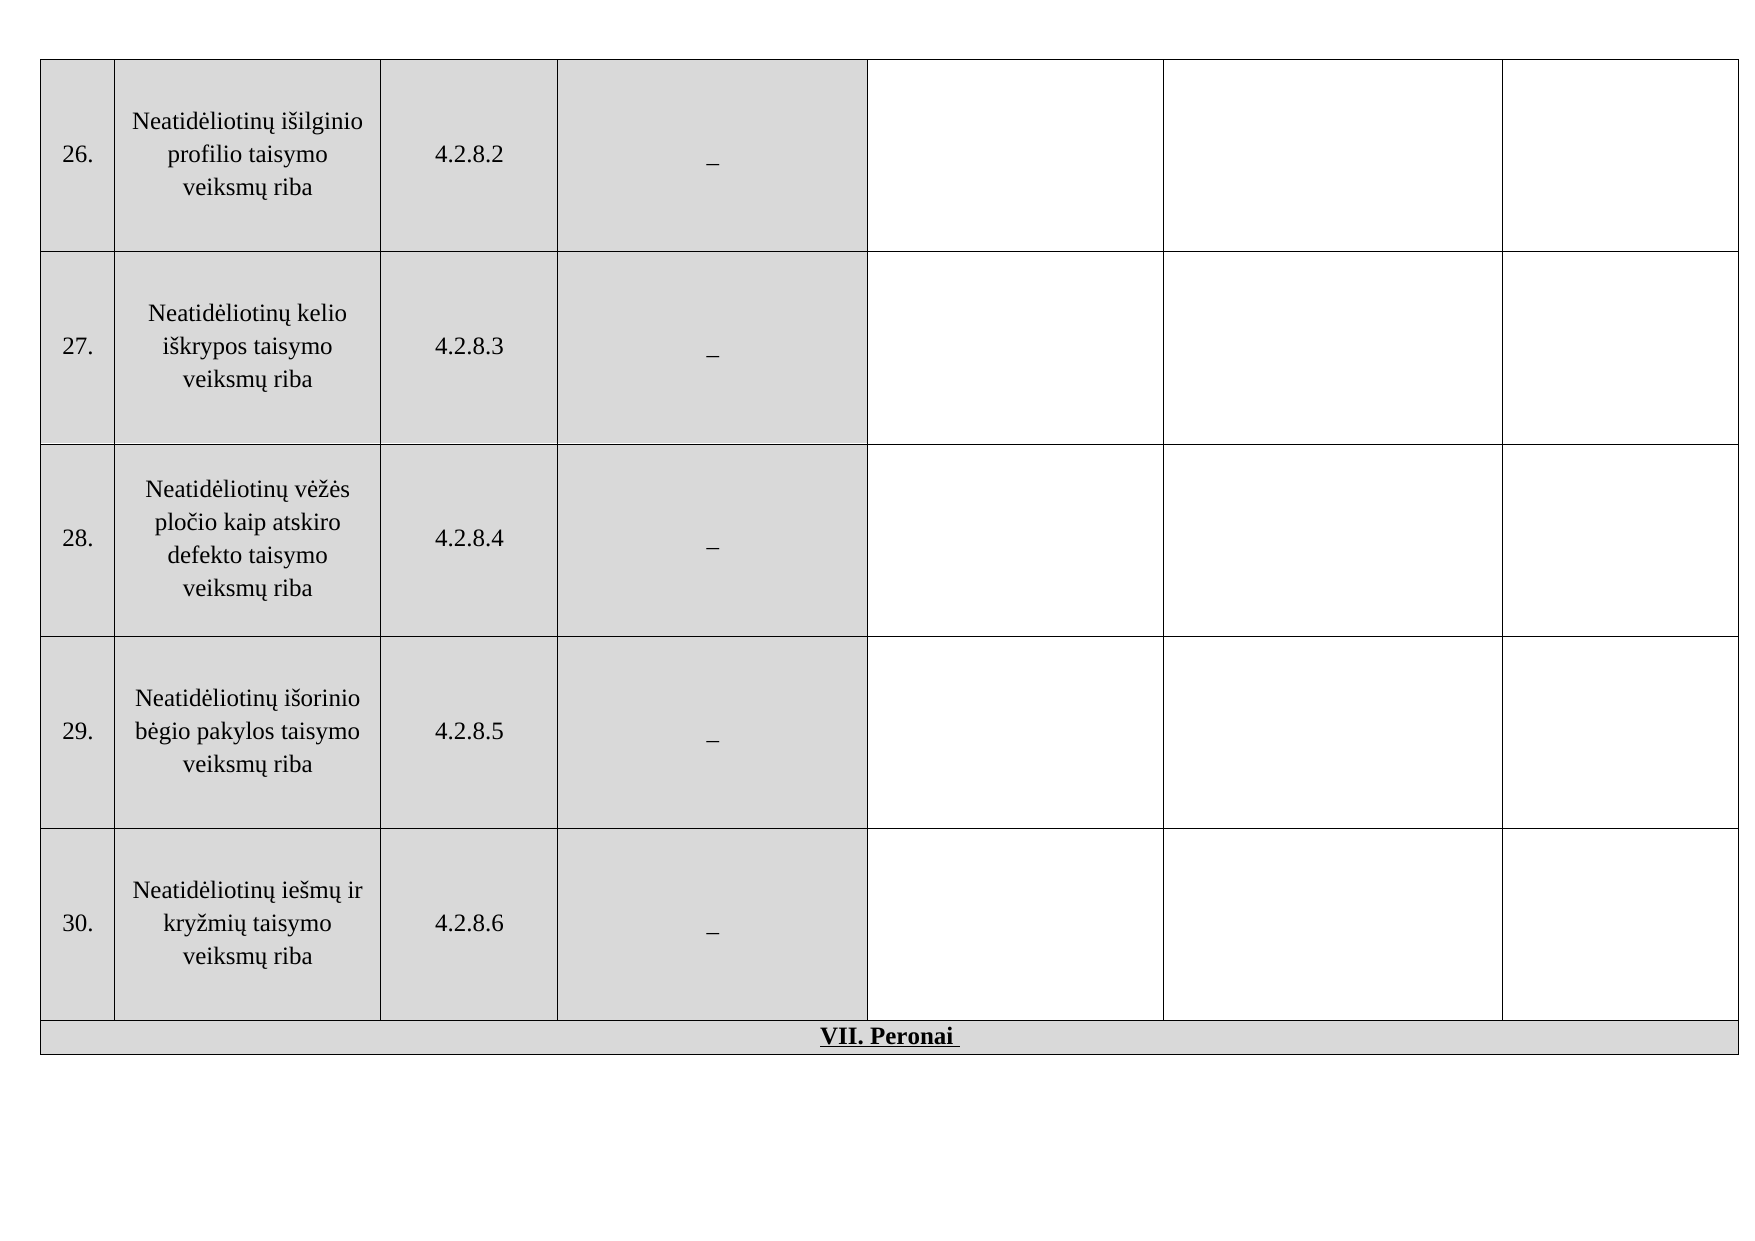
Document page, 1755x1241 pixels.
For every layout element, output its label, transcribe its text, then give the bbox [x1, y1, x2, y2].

table_cell _ [558, 445, 867, 636]
table_cell [868, 60, 1163, 251]
table_cell 4.2.8.4 [381, 445, 557, 636]
table_cell [1164, 637, 1502, 828]
table_cell 29. [41, 637, 114, 828]
table_cell [1503, 445, 1738, 636]
table_cell [1503, 637, 1738, 828]
table_cell 28. [41, 445, 114, 636]
table_cell 4.2.8.2 [381, 60, 557, 251]
table_cell VII. Peronai [41, 1021, 1738, 1054]
table_cell [1164, 829, 1502, 1020]
table_cell [1503, 60, 1738, 251]
table_cell [868, 829, 1163, 1020]
table_cell _ [558, 829, 867, 1020]
table_cell Neatidėliotinų iešmų ir kryžmių taisymo veiksmų riba [115, 829, 380, 1020]
table_cell [1164, 445, 1502, 636]
table_cell [1164, 252, 1502, 443]
table_cell [1503, 252, 1738, 443]
table_cell _ [558, 60, 867, 251]
table_cell [868, 445, 1163, 636]
table_cell _ [558, 252, 867, 443]
table_cell [1503, 829, 1738, 1020]
table_cell Neatidėliotinų išilginio profilio taisymo veiksmų riba [115, 60, 380, 251]
table_cell Neatidėliotinų vėžės pločio kaip atskiro defekto taisymo veiksmų riba [115, 445, 380, 636]
table_cell [868, 637, 1163, 828]
table_cell 27. [41, 252, 114, 443]
table_cell 4.2.8.6 [381, 829, 557, 1020]
table_cell 26. [41, 60, 114, 251]
table_cell _ [558, 637, 867, 828]
table_cell [868, 252, 1163, 443]
table_cell 4.2.8.5 [381, 637, 557, 828]
table_cell Neatidėliotinų išorinio bėgio pakylos taisymo veiksmų riba [115, 637, 380, 828]
table_cell 4.2.8.3 [381, 252, 557, 443]
table_cell Neatidėliotinų kelio iškrypos taisymo veiksmų riba [115, 252, 380, 443]
table_cell [1164, 60, 1502, 251]
table_cell 30. [41, 829, 114, 1020]
